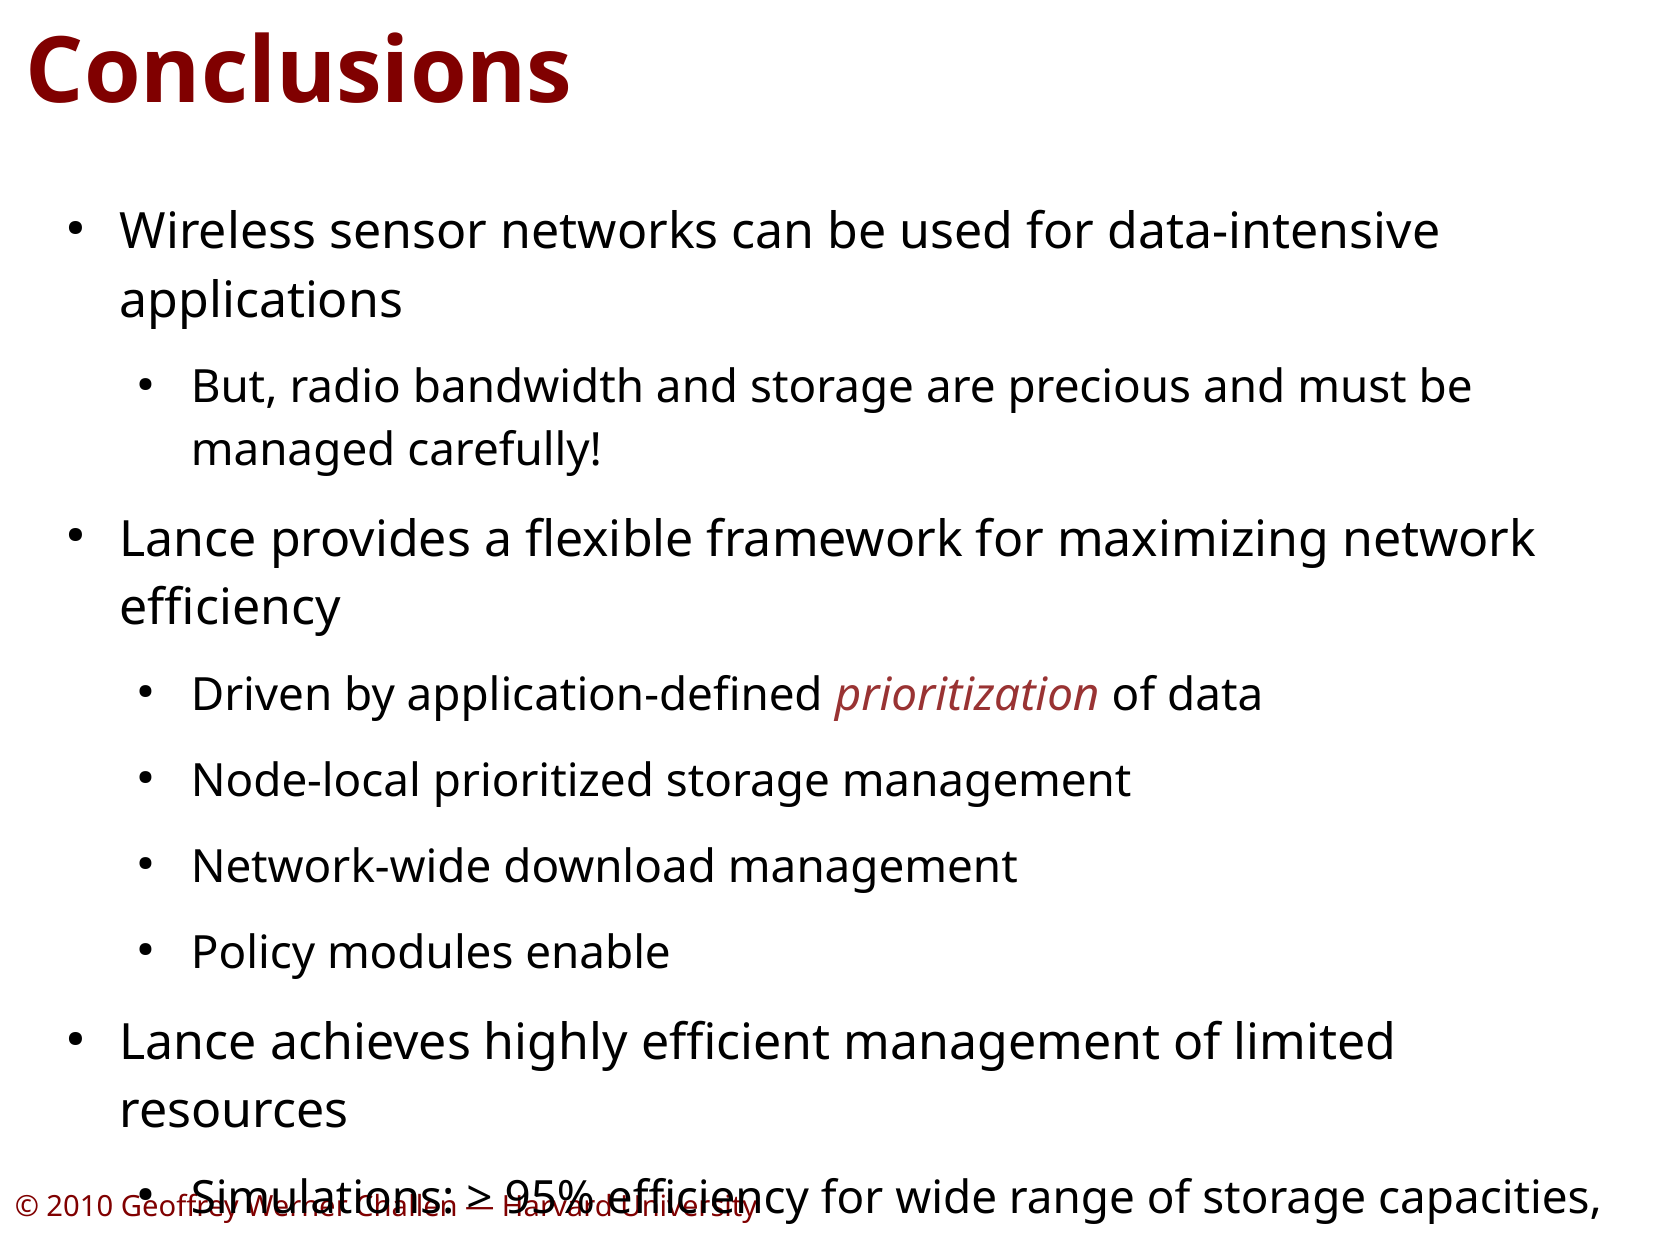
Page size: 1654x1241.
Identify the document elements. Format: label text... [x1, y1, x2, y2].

list Wireless sensor networks can be used for data-intensive applications But, radio bandwidth and storage are precious and must be managed carefully! Lance provides a flexible framework for maximizing network efficiency Driven by application-defined prioritization of data Node-local prioritized storage management Network-wide download management Policy modules enable Lance achieves highly efficient management of limited resources Simulations: > 95% efficiency for wide range of storage capacities, bandwidths, and data distributions Real deployment: efficiency of 73-80%, possibly hampered by low level of volcanic activity [49, 195, 1626, 1241]
title Conclusions [25, 12, 1438, 121]
